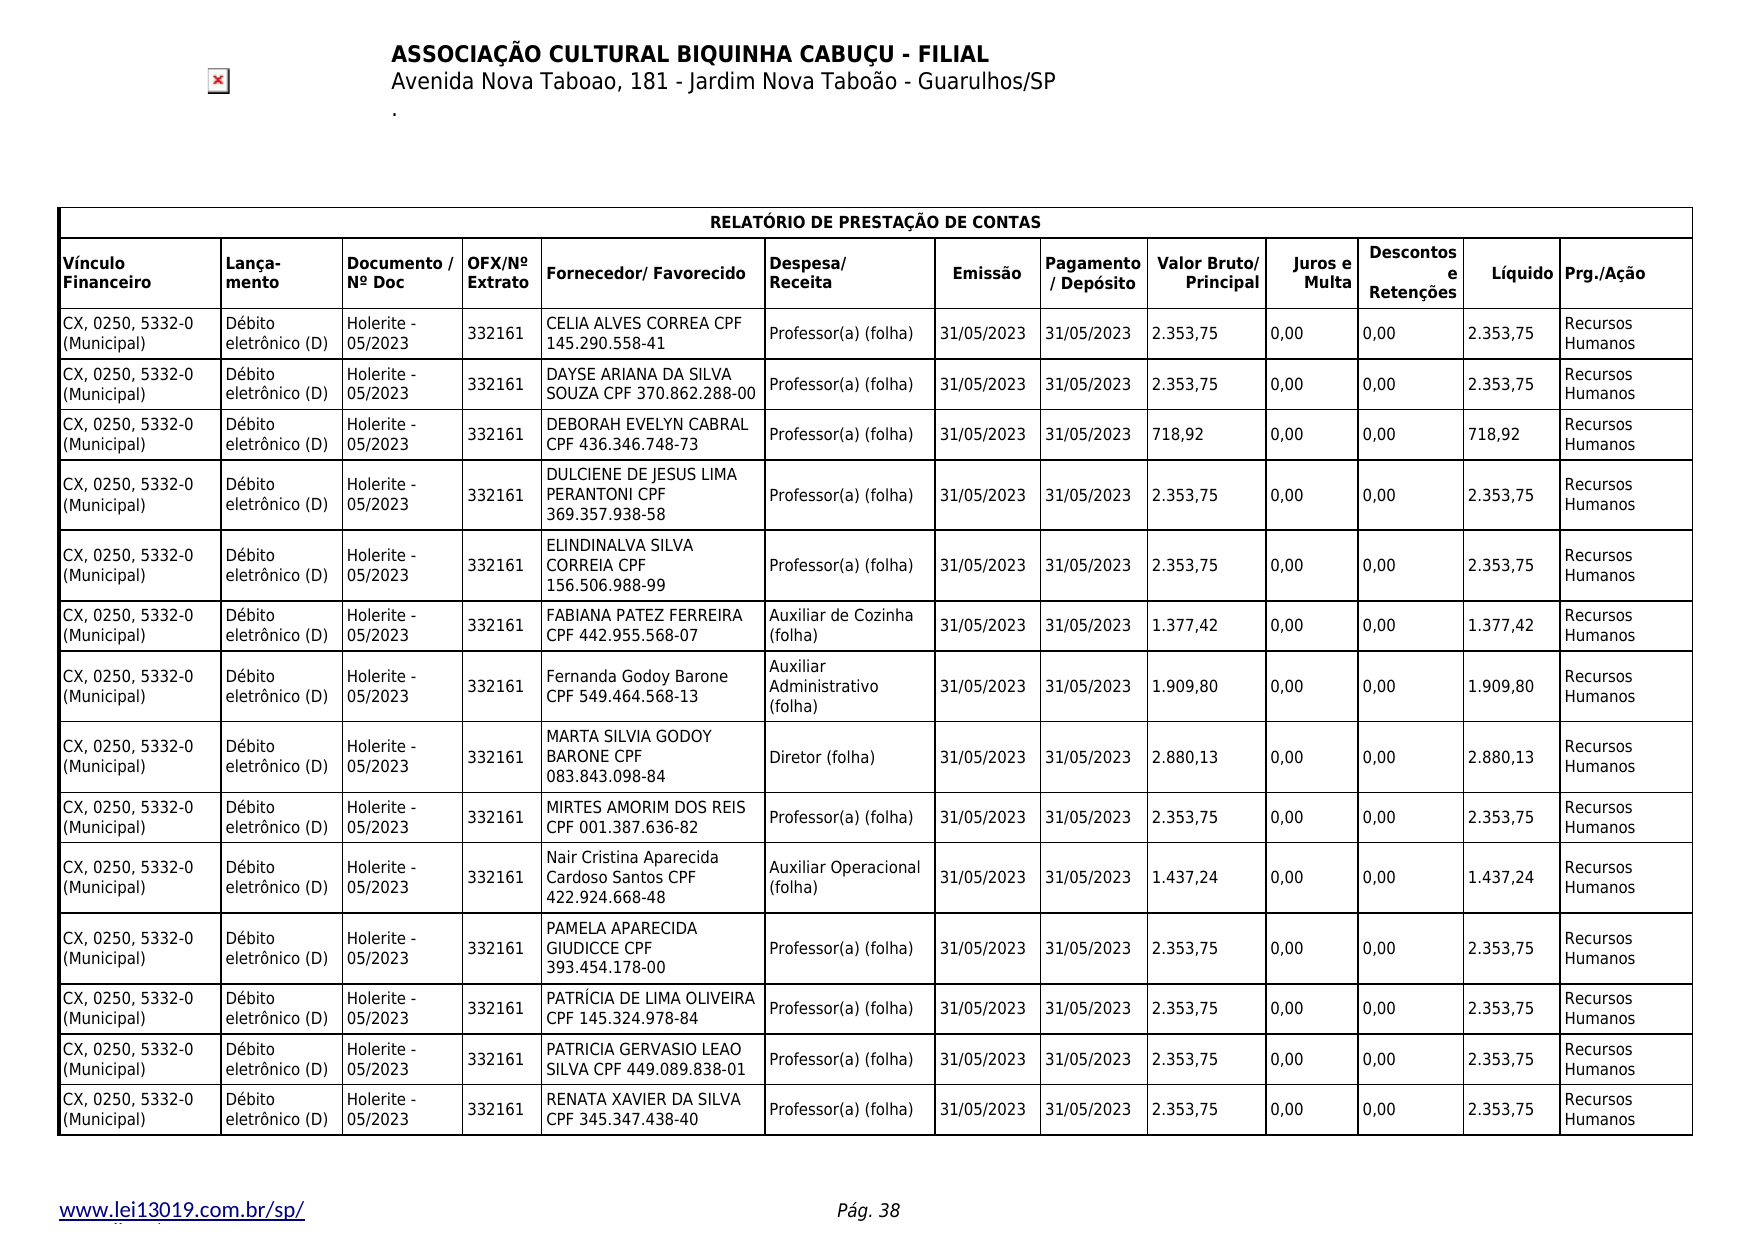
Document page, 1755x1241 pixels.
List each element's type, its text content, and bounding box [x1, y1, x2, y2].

table_cell Professor(a) (folha) [766, 1085, 934, 1134]
table_cell Recursos Humanos [1561, 1085, 1692, 1134]
table_cell Recursos Humanos [1561, 985, 1692, 1033]
table_cell 2.353,75 [1148, 914, 1265, 983]
table_cell Professor(a) (folha) [766, 531, 934, 600]
table_cell Líquido [1464, 239, 1559, 308]
table_cell 31/05/2023 [1041, 914, 1147, 983]
table_cell Débito eletrônico (D) [222, 410, 342, 459]
table_cell Recursos Humanos [1561, 531, 1692, 600]
table_cell 1.437,24 [1148, 843, 1265, 912]
table_cell CX, 0250, 5332-0 (Municipal) [61, 461, 220, 529]
table_cell 2.353,75 [1148, 309, 1265, 358]
table_cell Holerite - 05/2023 [343, 914, 462, 983]
table_cell 332161 [463, 985, 541, 1033]
table_cell Lança- mento [222, 239, 342, 308]
table_cell CX, 0250, 5332-0 (Municipal) [61, 602, 220, 650]
table_cell 0,00 [1359, 914, 1463, 983]
table_cell Débito eletrônico (D) [222, 531, 342, 600]
table_cell 0,00 [1359, 410, 1463, 459]
table_cell 31/05/2023 [936, 461, 1040, 529]
table_cell 0,00 [1359, 309, 1463, 358]
table_cell 31/05/2023 [936, 985, 1040, 1033]
table_cell 0,00 [1267, 843, 1357, 912]
table_cell 332161 [463, 410, 541, 459]
table_cell 0,00 [1267, 531, 1357, 600]
table_cell Prg./Ação [1561, 239, 1692, 308]
table_cell Professor(a) (folha) [766, 309, 934, 358]
table_cell 1.909,80 [1464, 652, 1559, 721]
table_cell Professor(a) (folha) [766, 914, 934, 983]
table_cell 0,00 [1267, 410, 1357, 459]
table_cell Débito eletrônico (D) [222, 1085, 342, 1134]
table_cell CX, 0250, 5332-0 (Municipal) [61, 914, 220, 983]
table_cell 31/05/2023 [936, 309, 1040, 358]
table_cell CELIA ALVES CORREA CPF 145.290.558-41 [542, 309, 764, 358]
table_cell Recursos Humanos [1561, 410, 1692, 459]
table_cell 332161 [463, 461, 541, 529]
table_cell Professor(a) (folha) [766, 461, 934, 529]
table_cell Holerite - 05/2023 [343, 360, 462, 408]
table_cell 31/05/2023 [1041, 793, 1147, 842]
table_cell 31/05/2023 [1041, 652, 1147, 721]
table_cell 31/05/2023 [936, 722, 1040, 791]
table_cell Holerite - 05/2023 [343, 722, 462, 791]
table_cell 31/05/2023 [936, 652, 1040, 721]
table_cell Holerite - 05/2023 [343, 985, 462, 1033]
table_cell Fornecedor/ Favorecido [542, 239, 764, 308]
table_cell 31/05/2023 [1041, 843, 1147, 912]
table_cell 0,00 [1359, 360, 1463, 408]
table_cell Professor(a) (folha) [766, 360, 934, 408]
table_cell 2.353,75 [1148, 531, 1265, 600]
table_cell Débito eletrônico (D) [222, 985, 342, 1033]
table_cell 1.437,24 [1464, 843, 1559, 912]
table_cell Recursos Humanos [1561, 309, 1692, 358]
table_cell Recursos Humanos [1561, 652, 1692, 721]
table_cell 0,00 [1267, 461, 1357, 529]
table_cell Recursos Humanos [1561, 722, 1692, 791]
table_cell Débito eletrônico (D) [222, 1035, 342, 1084]
table_cell PATRÍCIA DE LIMA OLIVEIRA CPF 145.324.978-84 [542, 985, 764, 1033]
table_cell 1.377,42 [1464, 602, 1559, 650]
table_cell Professor(a) (folha) [766, 1035, 934, 1084]
table_cell Holerite - 05/2023 [343, 1035, 462, 1084]
table_cell 332161 [463, 652, 541, 721]
table_cell 0,00 [1267, 652, 1357, 721]
table_cell Professor(a) (folha) [766, 985, 934, 1033]
table_cell 0,00 [1267, 985, 1357, 1033]
table_cell MARTA SILVIA GODOY BARONE CPF 083.843.098-84 [542, 722, 764, 791]
table_cell 2.353,75 [1464, 1035, 1559, 1084]
table_cell 2.353,75 [1148, 985, 1265, 1033]
table_cell CX, 0250, 5332-0 (Municipal) [61, 652, 220, 721]
table_cell RENATA XAVIER DA SILVA CPF 345.347.438-40 [542, 1085, 764, 1134]
table_cell 0,00 [1359, 531, 1463, 600]
table_cell 31/05/2023 [936, 1085, 1040, 1134]
table_cell CX, 0250, 5332-0 (Municipal) [61, 1085, 220, 1134]
table_cell PATRICIA GERVASIO LEAO SILVA CPF 449.089.838-01 [542, 1035, 764, 1084]
table_cell 1.377,42 [1148, 602, 1265, 650]
table_cell 2.353,75 [1148, 1035, 1265, 1084]
table_cell Holerite - 05/2023 [343, 531, 462, 600]
table_cell 31/05/2023 [1041, 360, 1147, 408]
table_cell Fernanda Godoy Barone CPF 549.464.568-13 [542, 652, 764, 721]
table_cell 31/05/2023 [1041, 531, 1147, 600]
table_cell Emissão [936, 239, 1040, 308]
table_cell 332161 [463, 1035, 541, 1084]
table_cell Holerite - 05/2023 [343, 793, 462, 842]
table_cell 332161 [463, 309, 541, 358]
table_cell 2.353,75 [1464, 793, 1559, 842]
table_cell 31/05/2023 [1041, 1035, 1147, 1084]
table_cell 31/05/2023 [1041, 410, 1147, 459]
table_cell 0,00 [1267, 360, 1357, 408]
table_cell Holerite - 05/2023 [343, 602, 462, 650]
table_cell Débito eletrônico (D) [222, 309, 342, 358]
table_cell 332161 [463, 722, 541, 791]
table_cell CX, 0250, 5332-0 (Municipal) [61, 410, 220, 459]
table_cell Recursos Humanos [1561, 914, 1692, 983]
table_cell 31/05/2023 [1041, 309, 1147, 358]
table_cell Auxiliar de Cozinha (folha) [766, 602, 934, 650]
table_cell Recursos Humanos [1561, 360, 1692, 408]
table_cell Nair Cristina Aparecida Cardoso Santos CPF 422.924.668-48 [542, 843, 764, 912]
table_header RELATÓRIO DE PRESTAÇÃO DE CONTAS [61, 208, 1692, 237]
table_cell 332161 [463, 531, 541, 600]
table_cell CX, 0250, 5332-0 (Municipal) [61, 843, 220, 912]
table_cell 0,00 [1267, 1035, 1357, 1084]
table_cell 332161 [463, 602, 541, 650]
table_cell CX, 0250, 5332-0 (Municipal) [61, 985, 220, 1033]
table_cell Holerite - 05/2023 [343, 1085, 462, 1134]
table_cell CX, 0250, 5332-0 (Municipal) [61, 360, 220, 408]
table_cell Vínculo Financeiro [61, 239, 220, 308]
table_cell Holerite - 05/2023 [343, 652, 462, 721]
table_cell 2.353,75 [1464, 1085, 1559, 1134]
table_cell MIRTES AMORIM DOS REIS CPF 001.387.636-82 [542, 793, 764, 842]
table_cell Débito eletrônico (D) [222, 722, 342, 791]
table_cell Débito eletrônico (D) [222, 461, 342, 529]
table_cell Débito eletrônico (D) [222, 793, 342, 842]
table_cell Professor(a) (folha) [766, 793, 934, 842]
table_cell 2.880,13 [1464, 722, 1559, 791]
table_cell 1.909,80 [1148, 652, 1265, 721]
table_cell 332161 [463, 793, 541, 842]
table_cell 2.353,75 [1148, 1085, 1265, 1134]
table_cell Recursos Humanos [1561, 602, 1692, 650]
table_cell 0,00 [1267, 602, 1357, 650]
table_cell PAMELA APARECIDA GIUDICCE CPF 393.454.178-00 [542, 914, 764, 983]
table_cell Juros e Multa [1267, 239, 1357, 308]
table_cell 0,00 [1359, 843, 1463, 912]
table_cell 31/05/2023 [936, 360, 1040, 408]
table_cell 0,00 [1359, 722, 1463, 791]
table_cell Débito eletrônico (D) [222, 602, 342, 650]
table_cell OFX/Nº Extrato [463, 239, 541, 308]
table_cell 31/05/2023 [936, 1035, 1040, 1084]
table_cell Recursos Humanos [1561, 843, 1692, 912]
table_cell Débito eletrônico (D) [222, 360, 342, 408]
table_cell 2.353,75 [1148, 793, 1265, 842]
table_cell 31/05/2023 [936, 602, 1040, 650]
table_cell 0,00 [1359, 461, 1463, 529]
table_cell 718,92 [1464, 410, 1559, 459]
table_cell FABIANA PATEZ FERREIRA CPF 442.955.568-07 [542, 602, 764, 650]
table_cell CX, 0250, 5332-0 (Municipal) [61, 722, 220, 791]
table_cell 0,00 [1359, 793, 1463, 842]
table_cell 31/05/2023 [936, 793, 1040, 842]
table_cell Recursos Humanos [1561, 793, 1692, 842]
table_cell 2.353,75 [1464, 309, 1559, 358]
table_cell 0,00 [1359, 985, 1463, 1033]
table_cell Holerite - 05/2023 [343, 410, 462, 459]
table_cell 31/05/2023 [1041, 1085, 1147, 1134]
table_cell Documento / Nº Doc [343, 239, 462, 308]
table_cell 31/05/2023 [936, 914, 1040, 983]
table_cell Diretor (folha) [766, 722, 934, 791]
table_cell 0,00 [1359, 652, 1463, 721]
table_cell 332161 [463, 1085, 541, 1134]
table_cell 0,00 [1267, 1085, 1357, 1134]
table_cell 0,00 [1359, 602, 1463, 650]
table_cell Recursos Humanos [1561, 1035, 1692, 1084]
table_cell 2.353,75 [1148, 461, 1265, 529]
table_cell CX, 0250, 5332-0 (Municipal) [61, 1035, 220, 1084]
table_cell 31/05/2023 [1041, 461, 1147, 529]
table_cell Recursos Humanos [1561, 461, 1692, 529]
table_cell 2.353,75 [1464, 531, 1559, 600]
table_cell 31/05/2023 [1041, 722, 1147, 791]
table_cell 2.353,75 [1464, 914, 1559, 983]
table_cell 332161 [463, 843, 541, 912]
table_cell 0,00 [1267, 309, 1357, 358]
table_cell 0,00 [1359, 1085, 1463, 1134]
table_cell 0,00 [1267, 793, 1357, 842]
table_cell Auxiliar Operacional (folha) [766, 843, 934, 912]
table_cell 2.880,13 [1148, 722, 1265, 791]
table_cell Débito eletrônico (D) [222, 914, 342, 983]
table_cell Holerite - 05/2023 [343, 843, 462, 912]
table_cell 2.353,75 [1464, 360, 1559, 408]
table_cell ELINDINALVA SILVA CORREIA CPF 156.506.988-99 [542, 531, 764, 600]
table_cell 2.353,75 [1148, 360, 1265, 408]
table_cell Despesa/ Receita [766, 239, 934, 308]
table_cell Débito eletrônico (D) [222, 652, 342, 721]
table_cell 31/05/2023 [1041, 985, 1147, 1033]
table_cell Holerite - 05/2023 [343, 309, 462, 358]
table_cell Descontos e Retenções [1359, 239, 1463, 308]
table_cell 332161 [463, 914, 541, 983]
table_cell 31/05/2023 [1041, 602, 1147, 650]
table_cell CX, 0250, 5332-0 (Municipal) [61, 793, 220, 842]
table_cell 0,00 [1267, 914, 1357, 983]
table_cell DULCIENE DE JESUS LIMA PERANTONI CPF 369.357.938-58 [542, 461, 764, 529]
table_cell Pagamento / Depósito [1041, 239, 1147, 308]
table_cell CX, 0250, 5332-0 (Municipal) [61, 309, 220, 358]
table_cell 0,00 [1267, 722, 1357, 791]
table_cell Holerite - 05/2023 [343, 461, 462, 529]
table_cell 2.353,75 [1464, 985, 1559, 1033]
table_cell Débito eletrônico (D) [222, 843, 342, 912]
table_cell 31/05/2023 [936, 843, 1040, 912]
table_cell Professor(a) (folha) [766, 410, 934, 459]
table_cell 718,92 [1148, 410, 1265, 459]
table_cell DAYSE ARIANA DA SILVA SOUZA CPF 370.862.288-00 [542, 360, 764, 408]
table_cell CX, 0250, 5332-0 (Municipal) [61, 531, 220, 600]
table_cell 0,00 [1359, 1035, 1463, 1084]
table_cell 31/05/2023 [936, 410, 1040, 459]
table_cell 2.353,75 [1464, 461, 1559, 529]
table_cell Valor Bruto/ Principal [1148, 239, 1265, 308]
table_cell 31/05/2023 [936, 531, 1040, 600]
table_cell 332161 [463, 360, 541, 408]
table_cell Auxiliar Administrativo (folha) [766, 652, 934, 721]
table_cell DEBORAH EVELYN CABRAL CPF 436.346.748-73 [542, 410, 764, 459]
